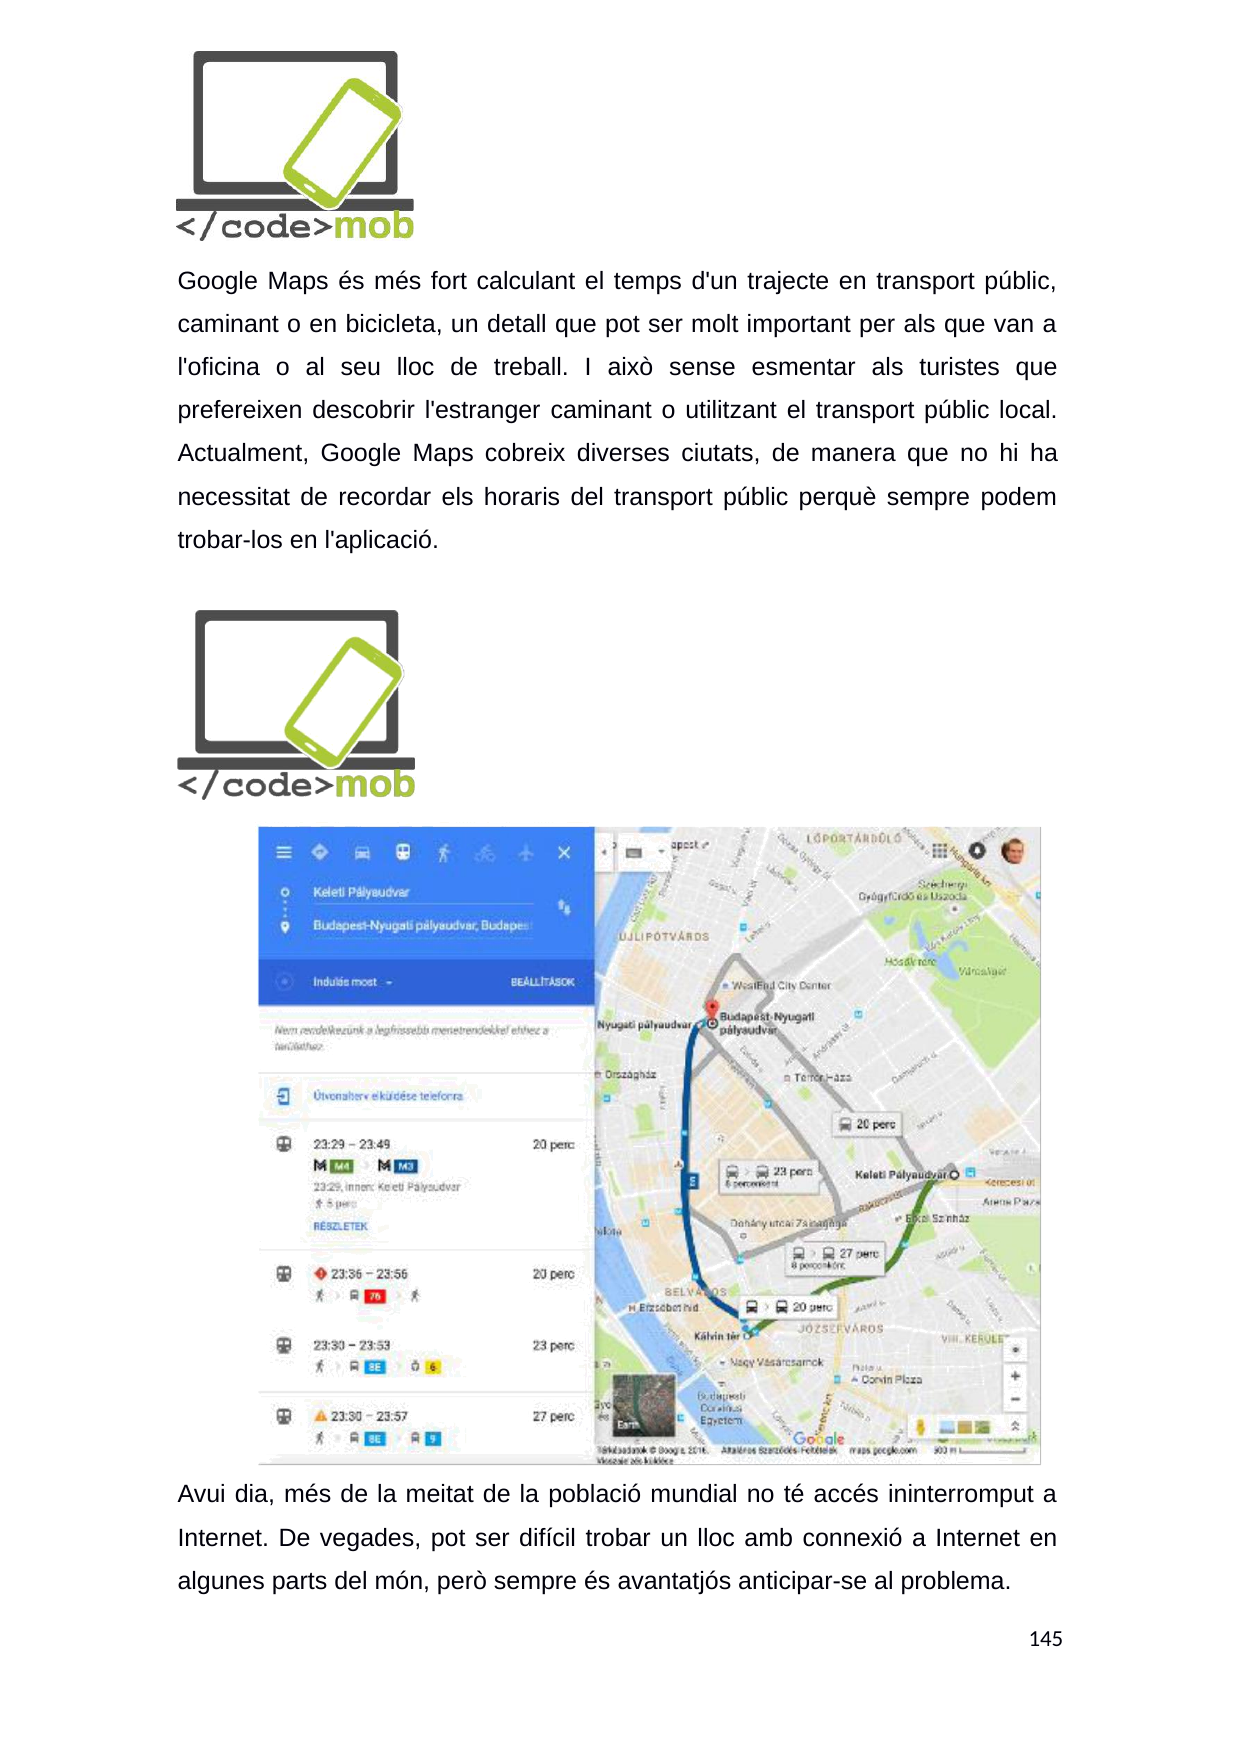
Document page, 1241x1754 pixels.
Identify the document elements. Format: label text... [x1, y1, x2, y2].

text Google Maps és més fort calculant el temps d'un trajecte en transport públic, caminant o en bicicleta, un detall que pot ser molt important per als que van a l'oficina o al seu lloc de treball. I això sense esmentar als turistes que prefereixen descobrir l'estranger caminant o utilitzant el transport públic local. Actualment, Google Maps cobreix diverses ciutats, de manera que no hi ha necessitat de recordar els horaris del transport públic perquè sempre podem trobar-los en l'aplicació. [177, 266, 1059, 553]
picture [176, 51, 414, 241]
text Avui dia, més de la meitat de la població mundial no té accés ininterromput a Internet. De vegades, pot ser difícil trobar un lloc amb connexió a Internet en algunes parts del món, però sempre és avantatjós anticipar-se al problema. [177, 1479, 1059, 1594]
picture [177, 610, 1042, 1466]
